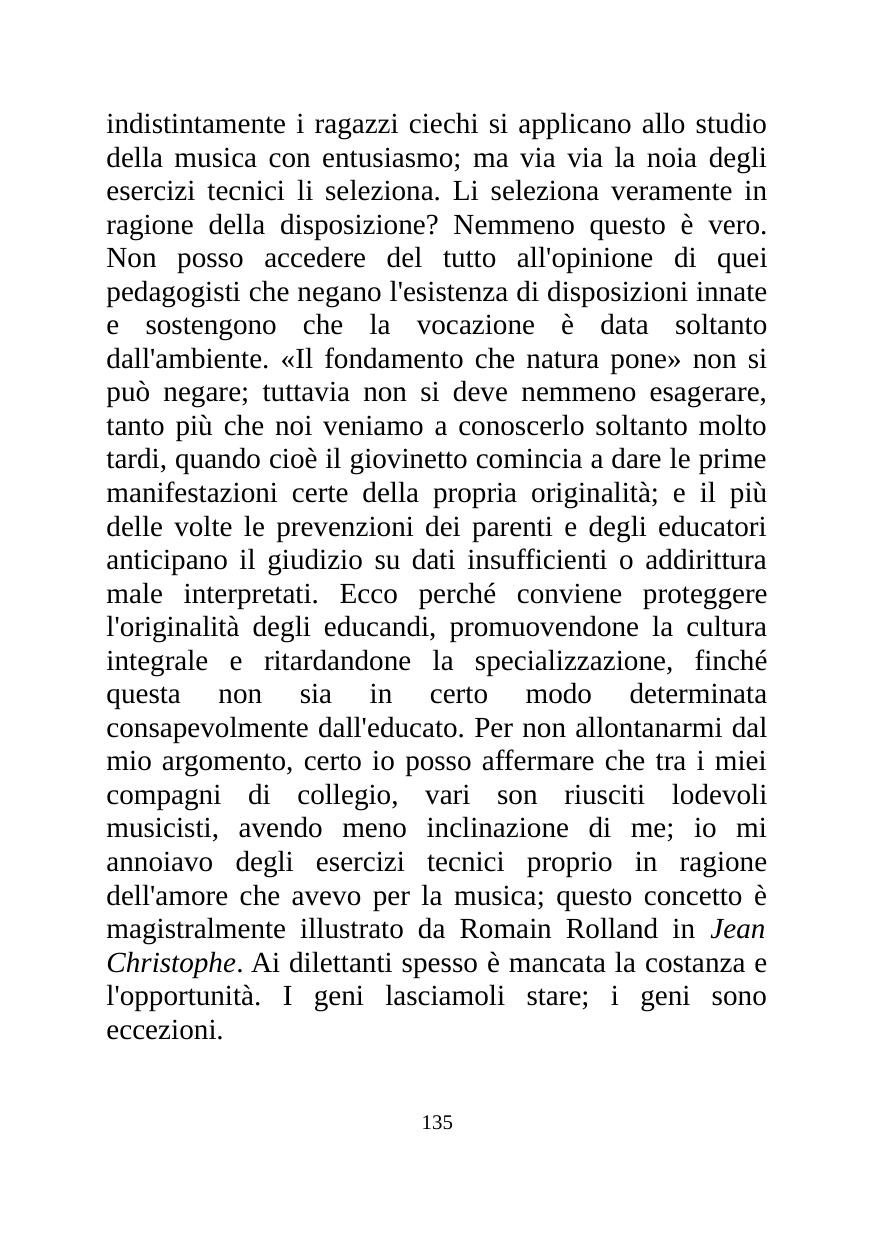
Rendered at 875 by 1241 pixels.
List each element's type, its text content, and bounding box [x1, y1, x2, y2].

text indistintamente i ragazzi ciechi si applicano allo studio della musica con entusiasmo; ma via via la noia degli esercizi tecnici li seleziona. Li seleziona veramente in ragione della disposizione? Nemmeno questo è vero. Non posso accedere del tutto all'opinione di quei pedagogisti che negano l'esistenza di disposizioni innate e sostengono che la vocazione è data soltanto dall'ambiente. «Il fondamento che natura pone» non si può negare; tuttavia non si deve nemmeno esagerare, tanto più che noi veniamo a conoscerlo soltanto molto tardi, quando cioè il giovinetto comincia a dare le prime manifestazioni certe della propria originalità; e il più delle volte le prevenzioni dei parenti e degli educatori anticipano il giudizio su dati insufficienti o addirittura male interpretati. Ecco perché conviene proteggere l'originalità degli educandi, promuovendone la cultura integrale e ritardandone la specializzazione, finché questa non sia in certo modo determinata consapevolmente dall'educato. Per non allontanarmi dal mio argomento, certo io posso affermare che tra i miei compagni di collegio, vari son riusciti lodevoli musicisti, avendo meno inclinazione di me; io mi annoiavo degli esercizi tecnici proprio in ragione dell'amore che avevo per la musica; questo concetto è magistralmente illustrato da Romain Rolland in Jean Christophe. Ai dilettanti spesso è mancata la costanza e l'opportunità. I geni lasciamoli stare; i geni sono eccezioni. [106, 106, 768, 1045]
